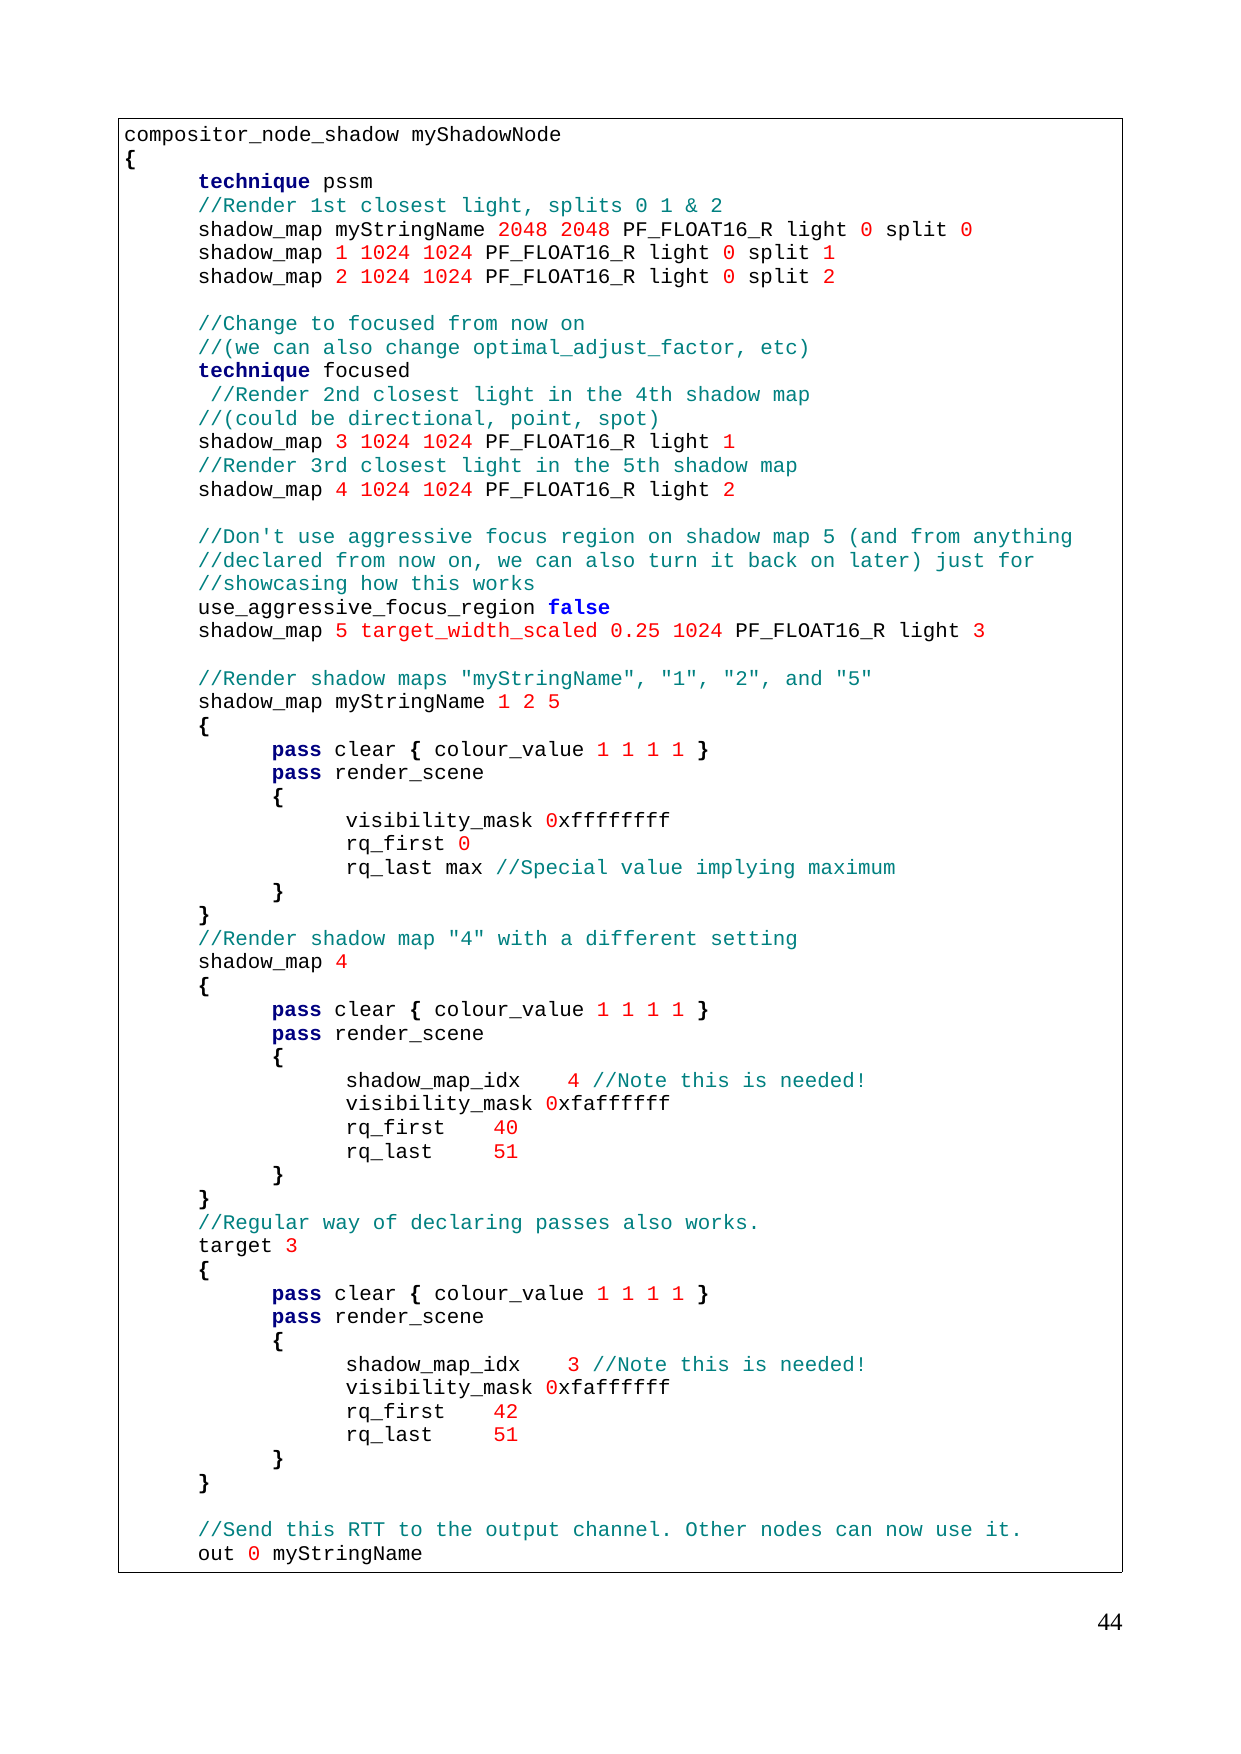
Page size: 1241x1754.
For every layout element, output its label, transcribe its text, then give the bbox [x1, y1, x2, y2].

table_header compositor_node_shadow myShadowNode { technique pssm //Render 1st closest light, splits 0 1 & 2 shadow_map myStringName 2048 2048 PF_FLOAT16_R light 0 split 0 shadow_map 1 1024 1024 PF_FLOAT16_R light 0 split 1 shadow_map 2 1024 1024 PF_FLOAT16_R light 0 split 2 //Change to focused from now on //(we can also change optimal_adjust_factor, etc) technique focused //Render 2nd closest light in the 4th shadow map //(could be directional, point, spot) shadow_map 3 1024 1024 PF_FLOAT16_R light 1 //Render 3rd closest light in the 5th shadow map shadow_map 4 1024 1024 PF_FLOAT16_R light 2 //Don't use aggressive focus region on shadow map 5 (and from anything //declared from now on, we can also turn it back on later) just for //showcasing how this works use_aggressive_focus_region false shadow_map 5 target_width_scaled 0.25 1024 PF_FLOAT16_R light 3 //Render shadow maps "myStringName", "1", "2", and "5" shadow_map myStringName 1 2 5 { pass clear { colour_value 1 1 1 1 } pass render_scene { visibility_mask 0xffffffff rq_first 0 rq_last max //Special value implying maximum } } //Render shadow map "4" with a different setting shadow_map 4 { pass clear { colour_value 1 1 1 1 } pass render_scene { shadow_map_idx 4 //Note this is needed! visibility_mask 0xfaffffff rq_first 40 rq_last 51 } } //Regular way of declaring passes also works. target 3 { pass clear { colour_value 1 1 1 1 } pass render_scene { shadow_map_idx 3 //Note this is needed! visibility_mask 0xfaffffff rq_first 42 rq_last 51 } } //Send this RTT to the output channel. Other nodes can now use it. out 0 myStringName [119, 119, 1122, 1572]
